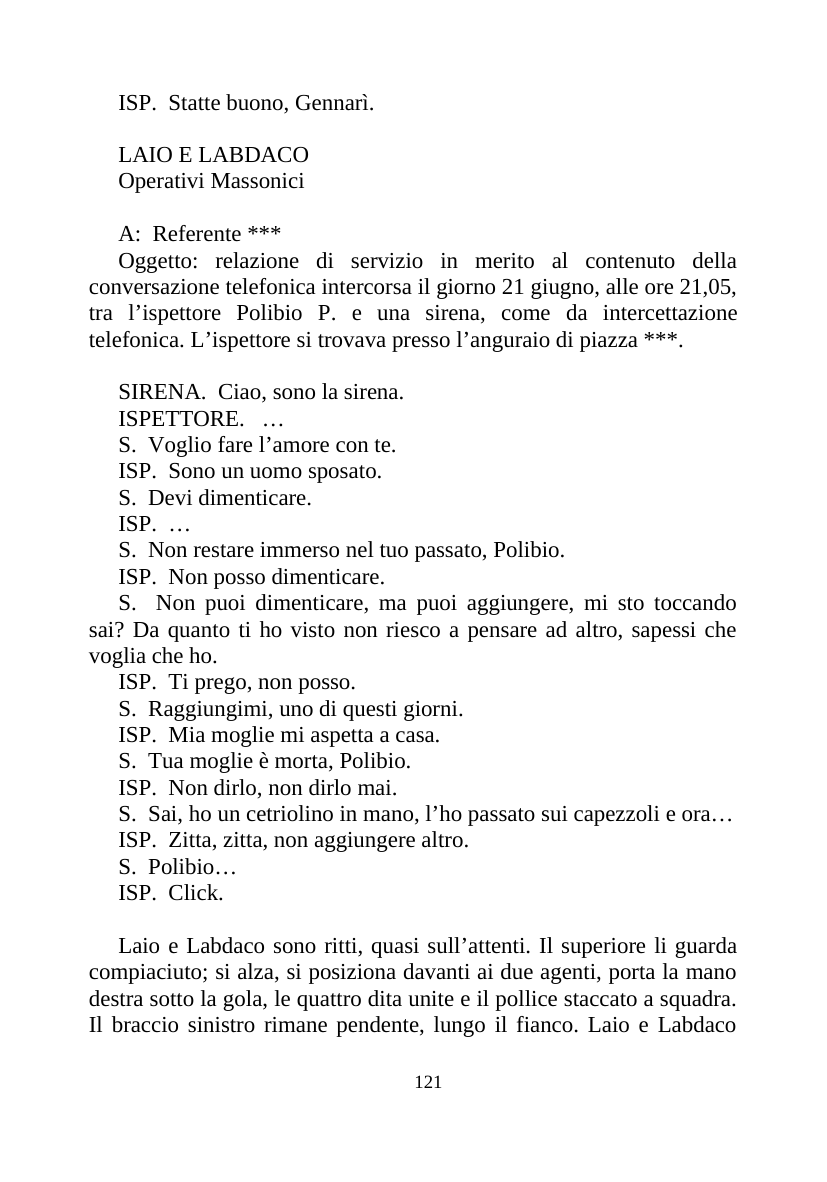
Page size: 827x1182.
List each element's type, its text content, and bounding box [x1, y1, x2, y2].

text ISP. Zitta, zitta, non aggiungere altro. [89, 826, 738, 853]
text Operativi Massonici [89, 168, 738, 194]
text ISP. Sono un uomo sposato. [89, 457, 738, 484]
text Oggetto: relazione di servizio in merito al contenuto della conversazione telefonica intercorsa il giorno 21 giugno, alle ore 21,05, tra l’ispettore Polibio P. e una sirena, come da intercettazione telefonica. L’ispettore si trovava presso l’anguraio di piazza ***. [89, 247, 738, 352]
text ISP. Ti prego, non posso. [89, 668, 738, 695]
text A: Referente *** [89, 220, 738, 247]
text S. Non restare immerso nel tuo passato, Polibio. [89, 537, 738, 563]
text ISP. Statte buono, Gennarì. [89, 88, 738, 115]
text ISPETTORE. … [89, 405, 738, 431]
text S. Non puoi dimenticare, ma puoi aggiungere, mi sto toccando sai? Da quanto ti ho visto non riesco a pensare ad altro, sapessi che voglia che ho. [89, 589, 738, 668]
text Laio e Labdaco sono ritti, quasi sull’attenti. Il superiore li guarda compiaciuto; si alza, si posiziona davanti ai due agenti, porta la mano destra sotto la gola, le quattro dita unite e il pollice staccato a squadra. Il braccio sinistro rimane pendente, lungo il fianco. Laio e Labdaco [89, 932, 738, 1037]
text SIRENA. Ciao, sono la sirena. [89, 378, 738, 405]
text ISP. Non posso dimenticare. [89, 563, 738, 589]
text ISP. … [89, 510, 738, 537]
text LAIO E LABDACO [89, 141, 738, 168]
text ISP. Non dirlo, non dirlo mai. [89, 774, 738, 800]
text ISP. Mia moglie mi aspetta a casa. [89, 721, 738, 747]
text S. Voglio fare l’amore con te. [89, 431, 738, 457]
text ISP. Click. [89, 879, 738, 906]
text S. Polibio… [89, 853, 738, 879]
text S. Tua moglie è morta, Polibio. [89, 747, 738, 774]
text S. Raggiungimi, uno di questi giorni. [89, 695, 738, 721]
text S. Sai, ho un cetriolino in mano, l’ho passato sui capezzoli e ora… [89, 800, 738, 826]
text S. Devi dimenticare. [89, 484, 738, 510]
